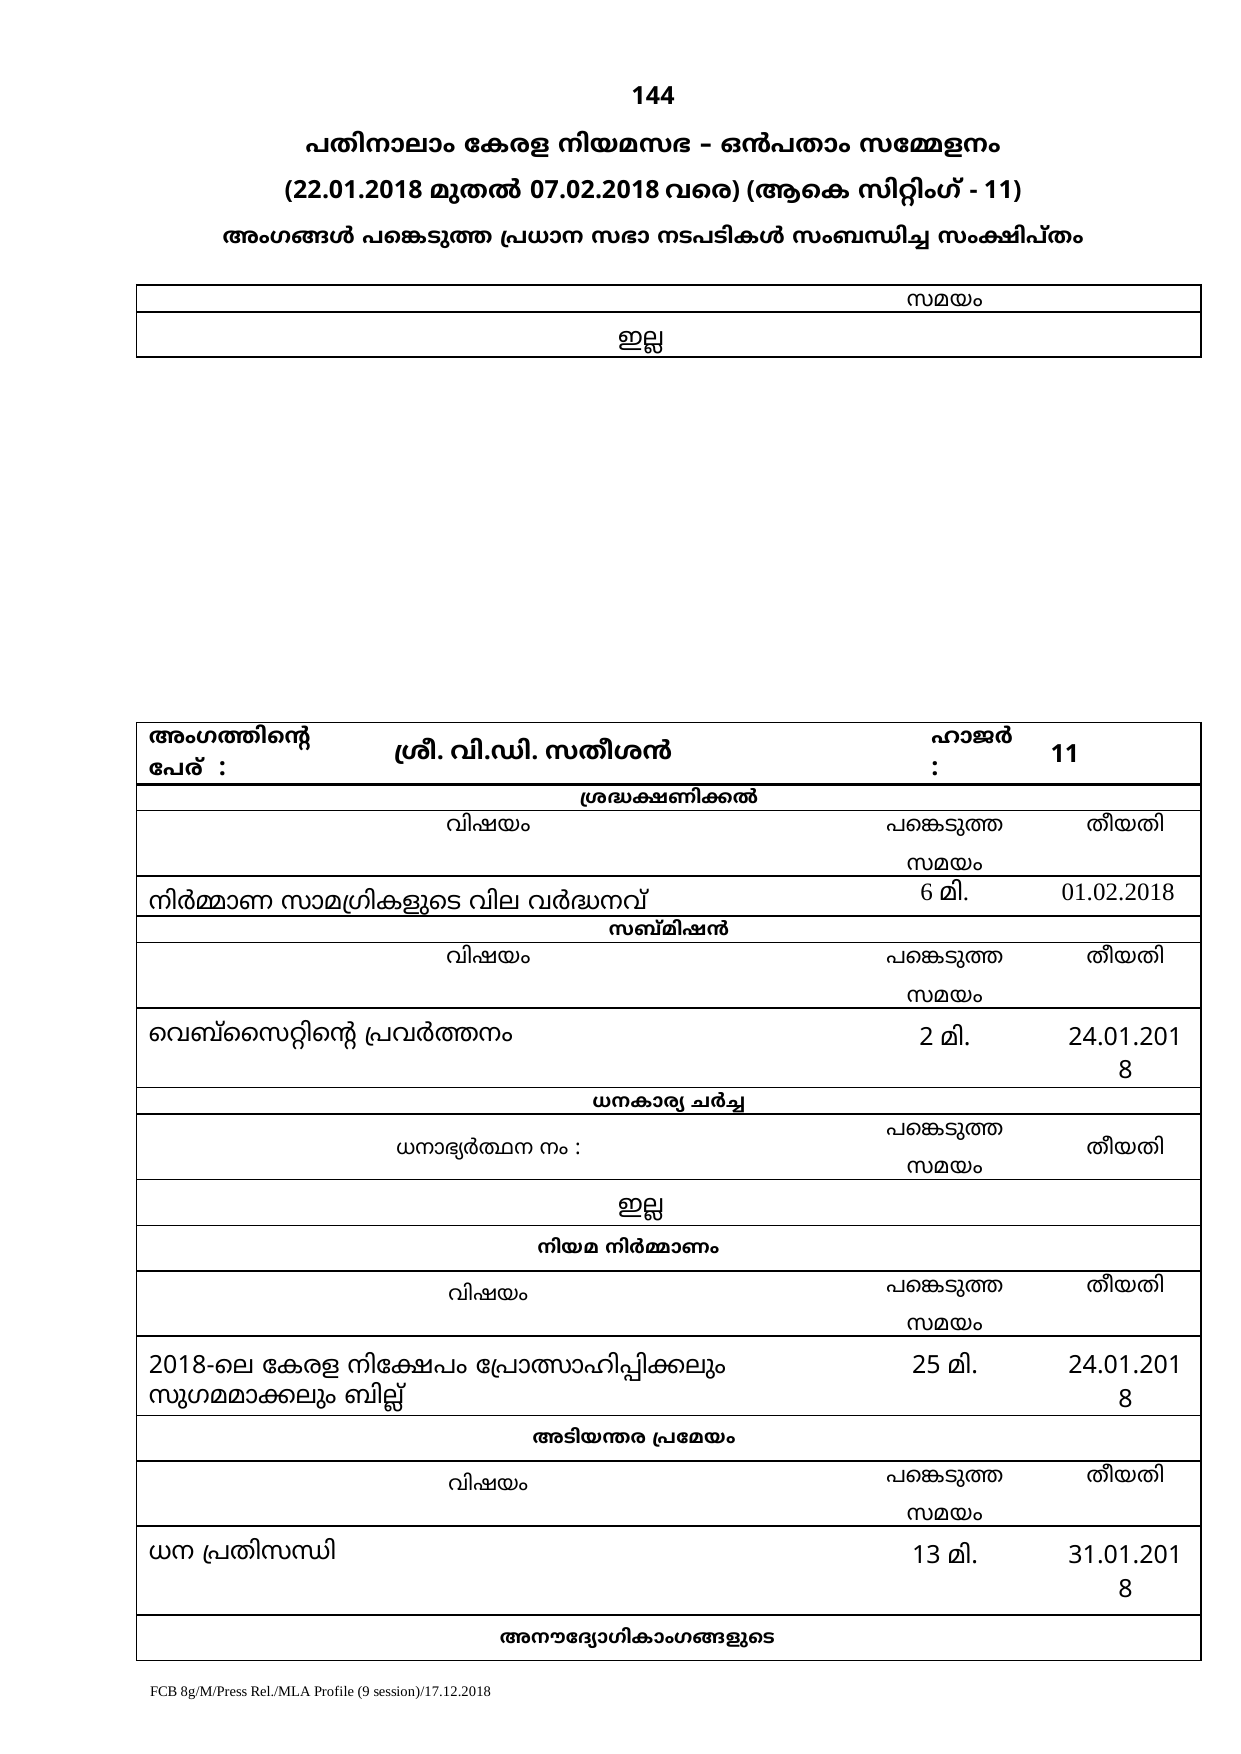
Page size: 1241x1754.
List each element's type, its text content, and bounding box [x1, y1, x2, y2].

table_cell [840, 1226, 1049, 1270]
table_cell നിയമ നിര്‍മ്മാണം [137, 1226, 840, 1270]
table_cell 6 മി. [840, 877, 1049, 915]
table_cell ധനകാര്യ ചര്‍ച്ച [137, 1088, 1200, 1113]
table_cell അനൗദ്യോഗികാംഗങ്ങളുടെ [137, 1616, 840, 1659]
table_cell [1050, 1416, 1200, 1460]
table_cell സമയം [840, 286, 1049, 311]
table_cell പങ്കെടുത്ത സമയം [840, 1115, 1049, 1178]
table_cell ഇല്ല [137, 1180, 840, 1225]
table_cell 24.01.2018 [1050, 1009, 1200, 1086]
table_cell [1050, 1616, 1200, 1659]
table_cell ശ്രദ്ധക്ഷണിക്കൽ [137, 786, 1200, 809]
table_cell [840, 1180, 1049, 1225]
table_cell 01.02.2018 [1050, 877, 1200, 915]
table_cell ഇല്ല [137, 313, 840, 356]
table_cell 2018-ലെ കേരള നിക്ഷേപം പ്രോത്സാഹിപ്പിക്കലും സുഗമമാക്കലും ബില്ല് [137, 1337, 840, 1414]
table_cell [1050, 313, 1200, 356]
table_cell തീയതി [1050, 1462, 1200, 1525]
table_cell 25 മി. [840, 1337, 1049, 1414]
table_cell തീയതി [1050, 1115, 1200, 1178]
table_cell [1050, 286, 1200, 311]
table_cell [1050, 1226, 1200, 1270]
table_cell [840, 313, 1049, 356]
table_cell തീയതി [1050, 1272, 1200, 1335]
table_cell തീയതി [1050, 811, 1200, 875]
table_header ഹാജര്‍ : [919, 723, 1038, 783]
table_header ശ്രീ. വി.ഡി. സതീശന്‍ [382, 723, 919, 783]
table_cell അടിയന്തര പ്രമേയം [137, 1416, 840, 1460]
table_cell തീയതി [1050, 943, 1200, 1007]
table_cell 2 മി. [840, 1009, 1049, 1086]
table_cell [1050, 1180, 1200, 1225]
table_cell നിര്‍മ്മാണ സാമഗ്രികളുടെ വില വര്‍ദ്ധനവ് [137, 877, 840, 915]
table_cell വിഷയം [137, 943, 840, 1007]
table_cell ധന പ്രതിസന്ധി [137, 1527, 840, 1614]
table_cell 31.01.2018 [1050, 1527, 1200, 1614]
table_cell ധനാഭ്യര്‍ത്ഥന നം : [137, 1115, 840, 1178]
table_cell പങ്കെടുത്ത സമയം [840, 811, 1049, 875]
table_cell പങ്കെടുത്ത സമയം [840, 1462, 1049, 1525]
table_cell സബ്മിഷൻ [137, 917, 1200, 942]
table_header 11 [1038, 723, 1200, 783]
table_cell 24.01.2018 [1050, 1337, 1200, 1414]
table_cell [840, 1416, 1049, 1460]
table_cell പങ്കെടുത്ത സമയം [840, 1272, 1049, 1335]
table_cell 13 മി. [840, 1527, 1049, 1614]
table_cell പങ്കെടുത്ത സമയം [840, 943, 1049, 1007]
table_header അംഗത്തിന്റെ പേര് : [137, 723, 382, 783]
table_cell വിഷയം [137, 811, 840, 875]
table_cell [840, 1616, 1049, 1659]
table_cell വെബ്സൈറ്റിന്റെ പ്രവര്‍ത്തനം [137, 1009, 840, 1086]
table_cell വിഷയം [137, 1462, 840, 1525]
table_cell വിഷയം [137, 1272, 840, 1335]
table_cell [137, 286, 840, 311]
